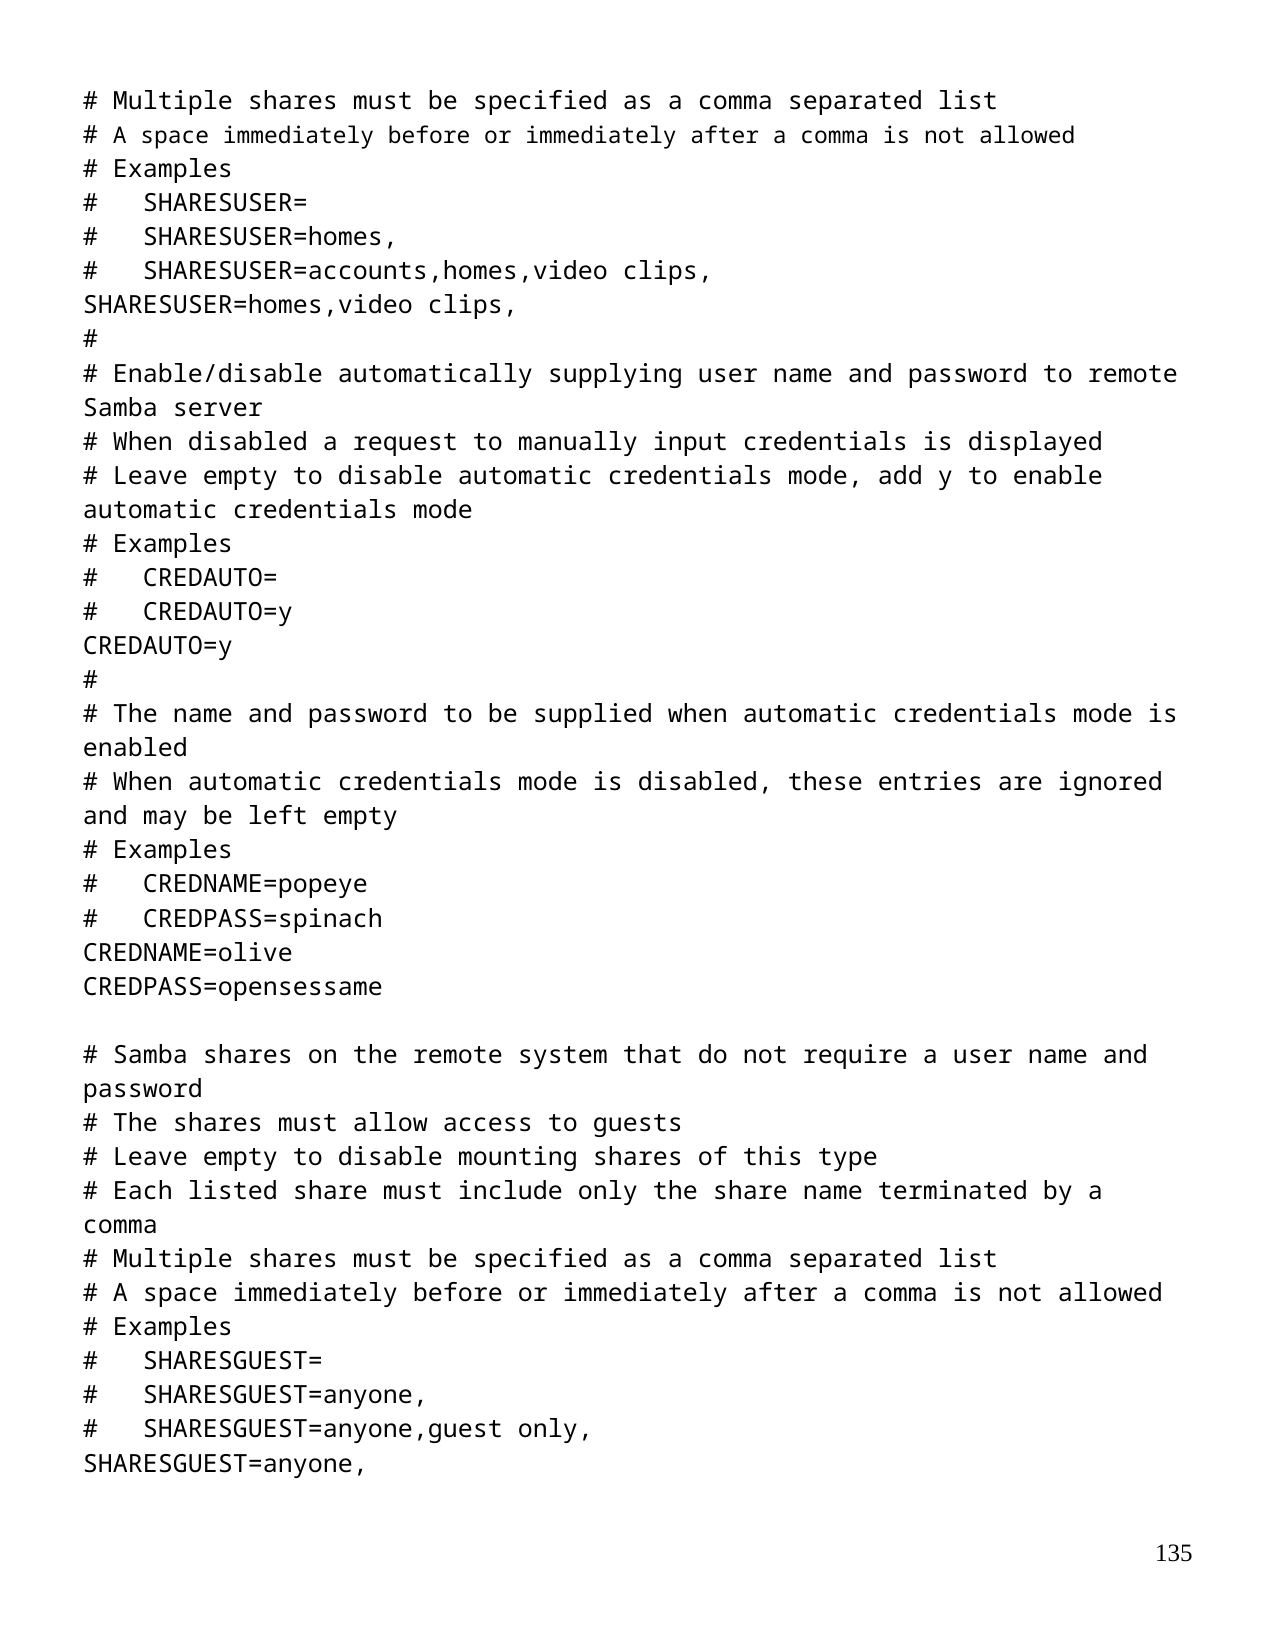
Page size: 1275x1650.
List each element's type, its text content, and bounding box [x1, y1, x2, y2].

text # CREDPASS=spinach [83, 900, 1192, 934]
text # CREDAUTO= [83, 559, 1192, 594]
text # SHARESUSER=homes, [83, 219, 1192, 253]
text # Multiple shares must be specified as a comma separated list [83, 1241, 1192, 1275]
text # The name and password to be supplied when automatic credentials mode is enabled [83, 696, 1192, 764]
text # The shares must allow access to guests [83, 1104, 1192, 1139]
text # Each listed share must include only the share name terminated by a comma [83, 1173, 1192, 1241]
text # Leave empty to disable mounting shares of this type [83, 1139, 1192, 1173]
text # Examples [83, 1309, 1192, 1343]
text CREDNAME=olive [83, 934, 1192, 968]
text SHARESUSER=homes,video clips, [83, 287, 1192, 321]
text # SHARESGUEST=anyone, [83, 1377, 1192, 1411]
text CREDPASS=opensessame [83, 968, 1192, 1002]
text # SHARESUSER= [83, 185, 1192, 219]
text # Examples [83, 832, 1192, 866]
text # A space immediately before or immediately after a comma is not allowed [83, 1275, 1192, 1309]
text CREDAUTO=y [83, 628, 1192, 662]
text # SHARESGUEST= [83, 1343, 1192, 1377]
text # Examples [83, 526, 1192, 559]
text # Multiple shares must be specified as a comma separated list [83, 83, 1192, 117]
text # SHARESUSER=accounts,homes,video clips, [83, 253, 1192, 287]
text # A space immediately before or immediately after a comma is not allowed [83, 117, 1192, 151]
text # [83, 321, 1192, 355]
text # When disabled a request to manually input credentials is displayed [83, 423, 1192, 457]
text SHARESGUEST=anyone, [83, 1445, 1192, 1479]
text # CREDNAME=popeye [83, 866, 1192, 900]
text # [83, 662, 1192, 696]
text # SHARESGUEST=anyone,guest only, [83, 1411, 1192, 1445]
text # Samba shares on the remote system that do not require a user name and password [83, 1036, 1192, 1104]
text # Leave empty to disable automatic credentials mode, add y to enable automatic credentials mode [83, 457, 1192, 526]
text # Examples [83, 151, 1192, 185]
text # Enable/disable automatically supplying user name and password to remote Samba server [83, 355, 1192, 423]
text # CREDAUTO=y [83, 594, 1192, 628]
text # When automatic credentials mode is disabled, these entries are ignored and may be left empty [83, 764, 1192, 832]
